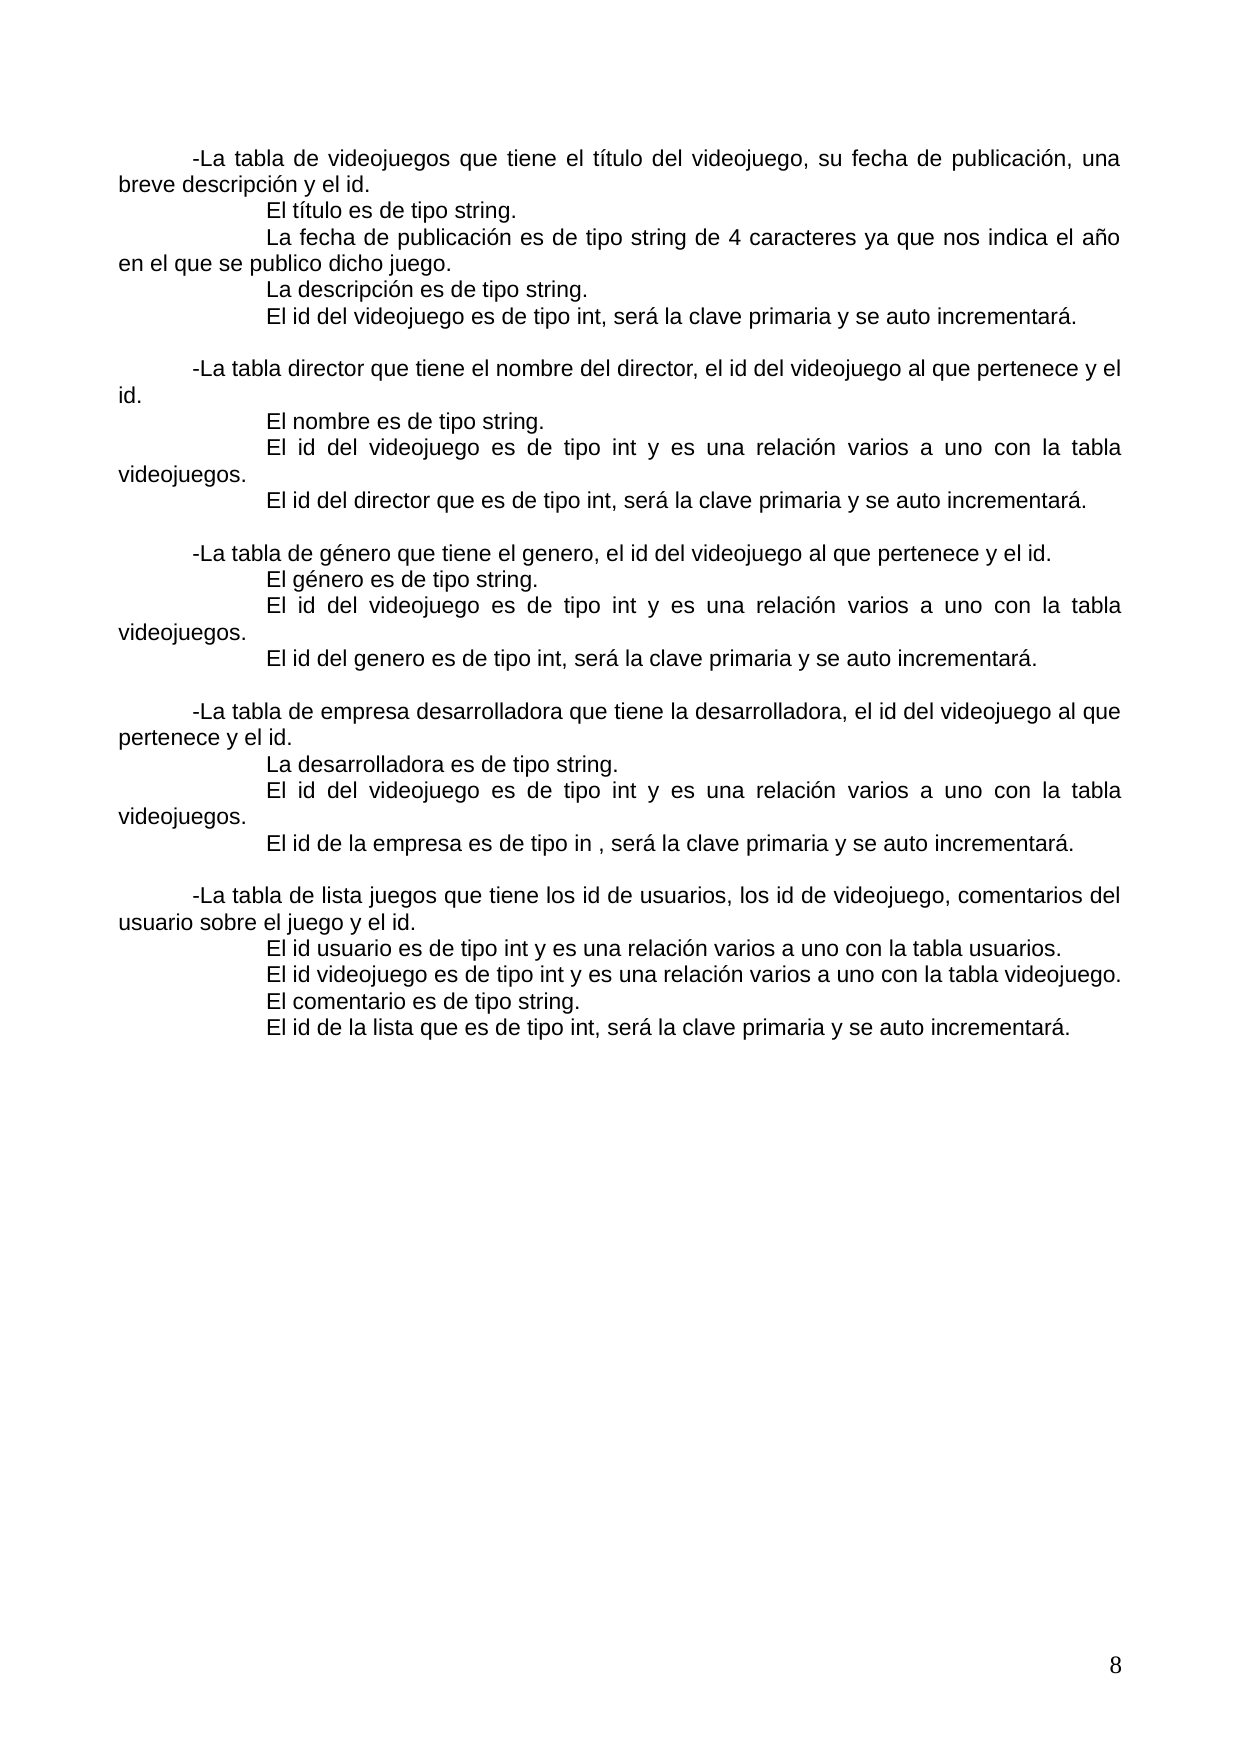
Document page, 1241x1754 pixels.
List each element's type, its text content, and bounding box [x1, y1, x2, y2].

text La desarrolladora es de tipo string. [118, 751, 1122, 777]
text -La tabla de género que tiene el genero, el id del videojuego al que pertenece y el id. [118, 540, 1122, 566]
text El id del genero es de tipo int, será la clave primaria y se auto incrementará. [118, 645, 1122, 672]
text El id del videojuego es de tipo int y es una relación varios a uno con la tabla videojuegos. [118, 592, 1122, 645]
text El id videojuego es de tipo int y es una relación varios a uno con la tabla videojuego. [118, 961, 1122, 988]
text El id del videojuego es de tipo int y es una relación varios a uno con la tabla videojuegos. [118, 434, 1122, 487]
text El id del videojuego es de tipo int, será la clave primaria y se auto incrementará. [118, 303, 1122, 329]
text El título es de tipo string. [118, 197, 1122, 223]
text -La tabla de videojuegos que tiene el título del videojuego, su fecha de publicación, una breve descripción y el id. [118, 144, 1122, 197]
text El id de la empresa es de tipo in , será la clave primaria y se auto incrementará. [118, 830, 1122, 856]
text El comentario es de tipo string. [118, 988, 1122, 1014]
text El id usuario es de tipo int y es una relación varios a uno con la tabla usuarios. [118, 935, 1122, 961]
text El nombre es de tipo string. [118, 408, 1122, 434]
text El id del director que es de tipo int, será la clave primaria y se auto incrementará. [118, 487, 1122, 513]
text El género es de tipo string. [118, 566, 1122, 592]
text La descripción es de tipo string. [118, 276, 1122, 303]
text El id de la lista que es de tipo int, será la clave primaria y se auto incrementará. [118, 1014, 1122, 1041]
text El id del videojuego es de tipo int y es una relación varios a uno con la tabla videojuegos. [118, 777, 1122, 830]
text -La tabla director que tiene el nombre del director, el id del videojuego al que pertenece y el id. [118, 355, 1122, 408]
text La fecha de publicación es de tipo string de 4 caracteres ya que nos indica el año en el que se publico dicho juego. [118, 223, 1122, 276]
text -La tabla de lista juegos que tiene los id de usuarios, los id de videojuego, comentarios del usuario sobre el juego y el id. [118, 882, 1122, 935]
text -La tabla de empresa desarrolladora que tiene la desarrolladora, el id del videojuego al que pertenece y el id. [118, 698, 1122, 751]
